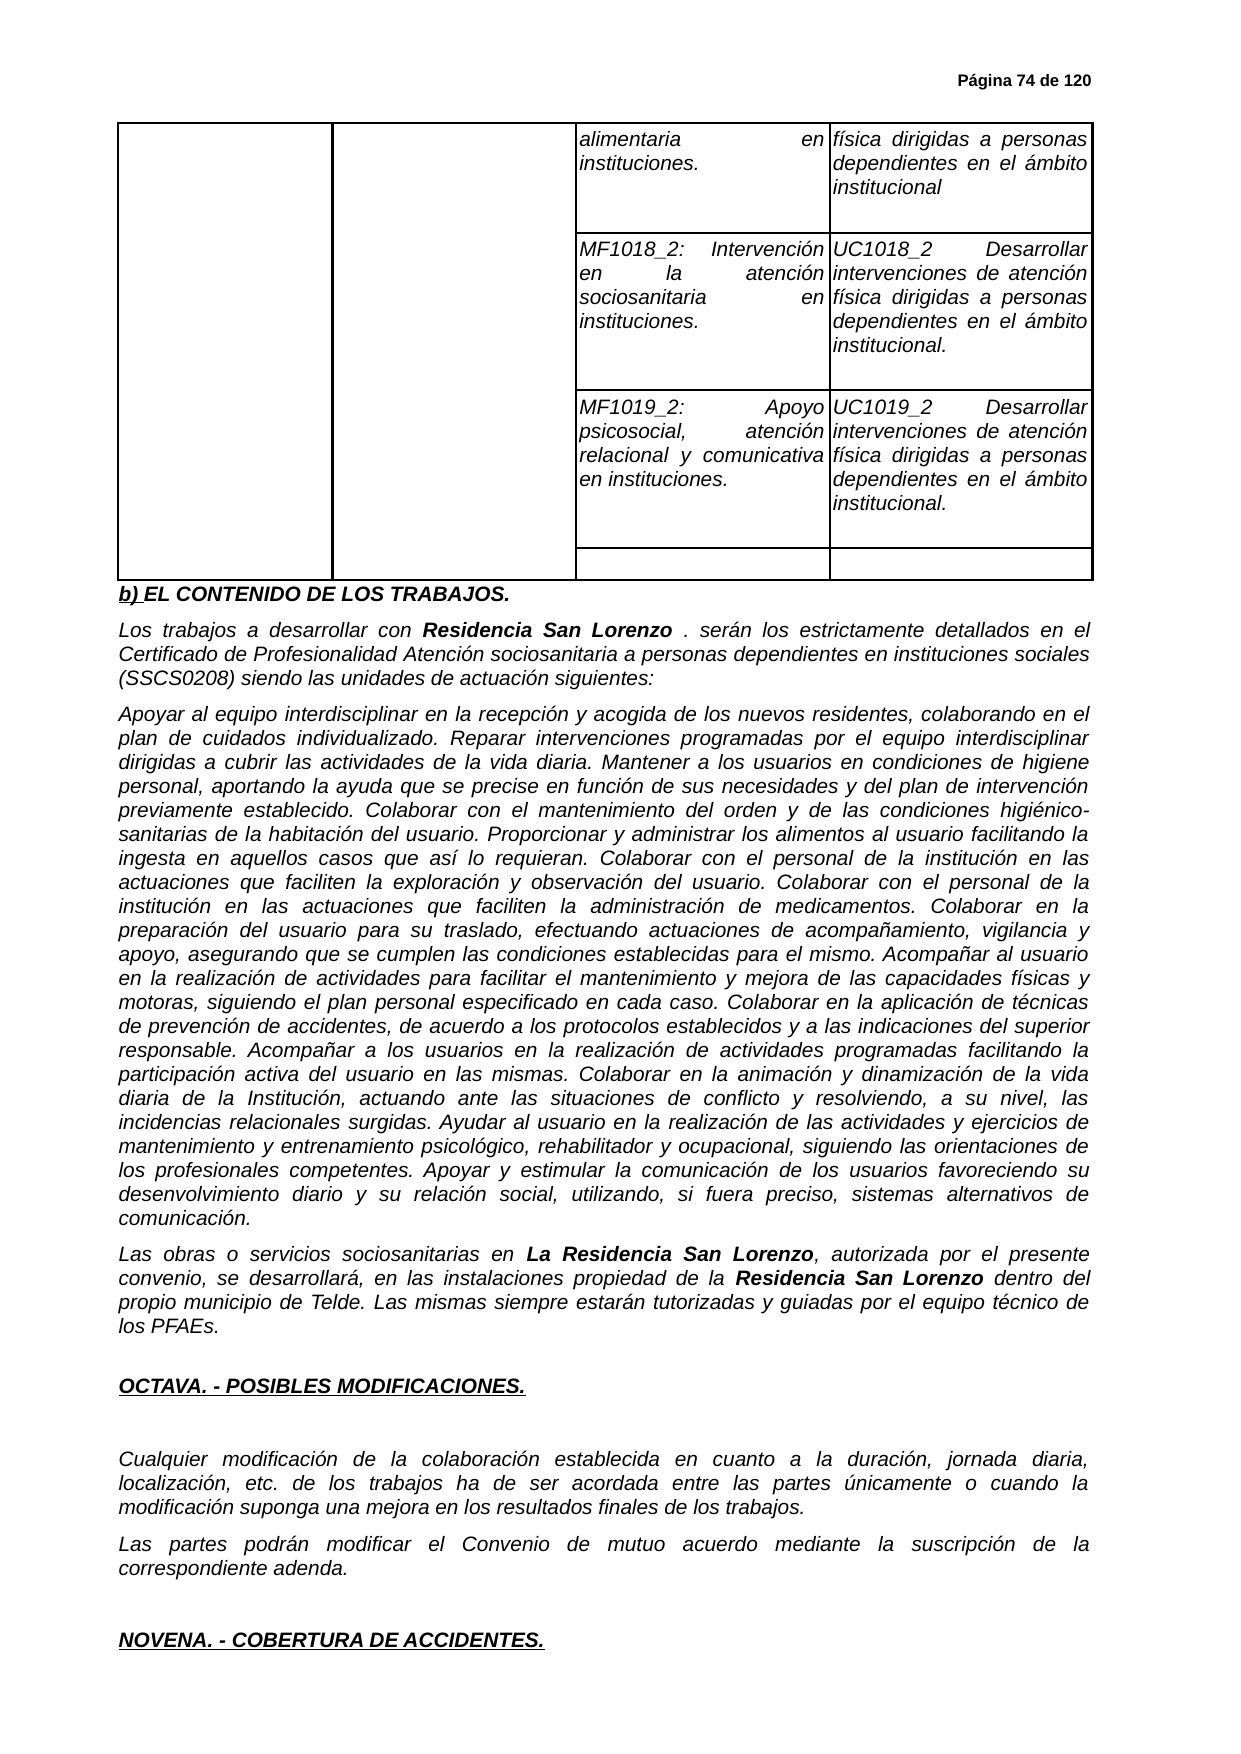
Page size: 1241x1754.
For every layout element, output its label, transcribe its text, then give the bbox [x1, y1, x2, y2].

table_cell MF1018_2: Intervención en la atención sociosanitaria en instituciones. [577, 234, 829, 389]
table_cell UC1018_2 Desarrollar intervenciones de atención física dirigidas a personas dependientes en el ámbito institucional. [831, 234, 1091, 389]
text Las partes podrán modificar el Convenio de mutuo acuerdo mediante la suscripción de la correspondiente adenda. [118, 1531, 1092, 1579]
table_cell MF1019_2: Apoyo psicosocial, atención relacional y comunicativa en instituciones. [577, 391, 829, 547]
table_cell alimentaria en instituciones. [577, 124, 829, 232]
table_cell [334, 124, 575, 579]
text b) EL CONTENIDO DE LOS TRABAJOS. [118, 581, 1092, 605]
table_cell [119, 124, 331, 579]
text Los trabajos a desarrollar con Residencia San Lorenzo . serán los estrictamente detallados en el Certificado de Profesionalidad Atención sociosanitaria a personas dependientes en instituciones sociales (SSCS0208) siendo las unidades de actuación siguientes: [118, 618, 1092, 690]
table_cell física dirigidas a personas dependientes en el ámbito institucional [831, 124, 1091, 232]
text OCTAVA. - POSIBLES MODIFICACIONES. [118, 1350, 1092, 1398]
text Las obras o servicios sociosanitarias en La Residencia San Lorenzo, autorizada por el presente convenio, se desarrollará, en las instalaciones propiedad de la Residencia San Lorenzo dentro del propio municipio de Telde. Las mismas siempre estarán tutorizadas y guiadas por el equipo técnico de los PFAEs. [118, 1242, 1092, 1338]
table_cell [577, 549, 829, 579]
text Cualquier modificación de la colaboración establecida en cuanto a la duración, jornada diaria, localización, etc. de los trabajos ha de ser acordada entre las partes únicamente o cuando la modificación suponga una mejora en los resultados finales de los trabajos. [118, 1447, 1092, 1519]
table_cell UC1019_2 Desarrollar intervenciones de atención física dirigidas a personas dependientes en el ámbito institucional. [831, 391, 1091, 547]
text NOVENA. - COBERTURA DE ACCIDENTES. [118, 1628, 1092, 1652]
table_cell [831, 549, 1091, 579]
text Apoyar al equipo interdisciplinar en la recepción y acogida de los nuevos residentes, colaborando en el plan de cuidados individualizado. Reparar intervenciones programadas por el equipo interdisciplinar dirigidas a cubrir las actividades de la vida diaria. Mantener a los usuarios en condiciones de higiene personal, aportando la ayuda que se precise en función de sus necesidades y del plan de intervención previamente establecido. Colaborar con el mantenimiento del orden y de las condiciones higiénico-sanitarias de la habitación del usuario. Proporcionar y administrar los alimentos al usuario facilitando la ingesta en aquellos casos que así lo requieran. Colaborar con el personal de la institución en las actuaciones que faciliten la exploración y observación del usuario. Colaborar con el personal de la institución en las actuaciones que faciliten la administración de medicamentos. Colaborar en la preparación del usuario para su traslado, efectuando actuaciones de acompañamiento, vigilancia y apoyo, asegurando que se cumplen las condiciones establecidas para el mismo. Acompañar al usuario en la realización de actividades para facilitar el mantenimiento y mejora de las capacidades físicas y motoras, siguiendo el plan personal especificado en cada caso. Colaborar en la aplicación de técnicas de prevención de accidentes, de acuerdo a los protocolos establecidos y a las indicaciones del superior responsable. Acompañar a los usuarios en la realización de actividades programadas facilitando la participación activa del usuario en las mismas. Colaborar en la animación y dinamización de la vida diaria de la Institución, actuando ante las situaciones de conflicto y resolviendo, a su nivel, las incidencias relacionales surgidas. Ayudar al usuario en la realización de las actividades y ejercicios de mantenimiento y entrenamiento psicológico, rehabilitador y ocupacional, siguiendo las orientaciones de los profesionales competentes. Apoyar y estimular la comunicación de los usuarios favoreciendo su desenvolvimiento diario y su relación social, utilizando, si fuera preciso, sistemas alternativos de comunicación. [118, 702, 1092, 1229]
